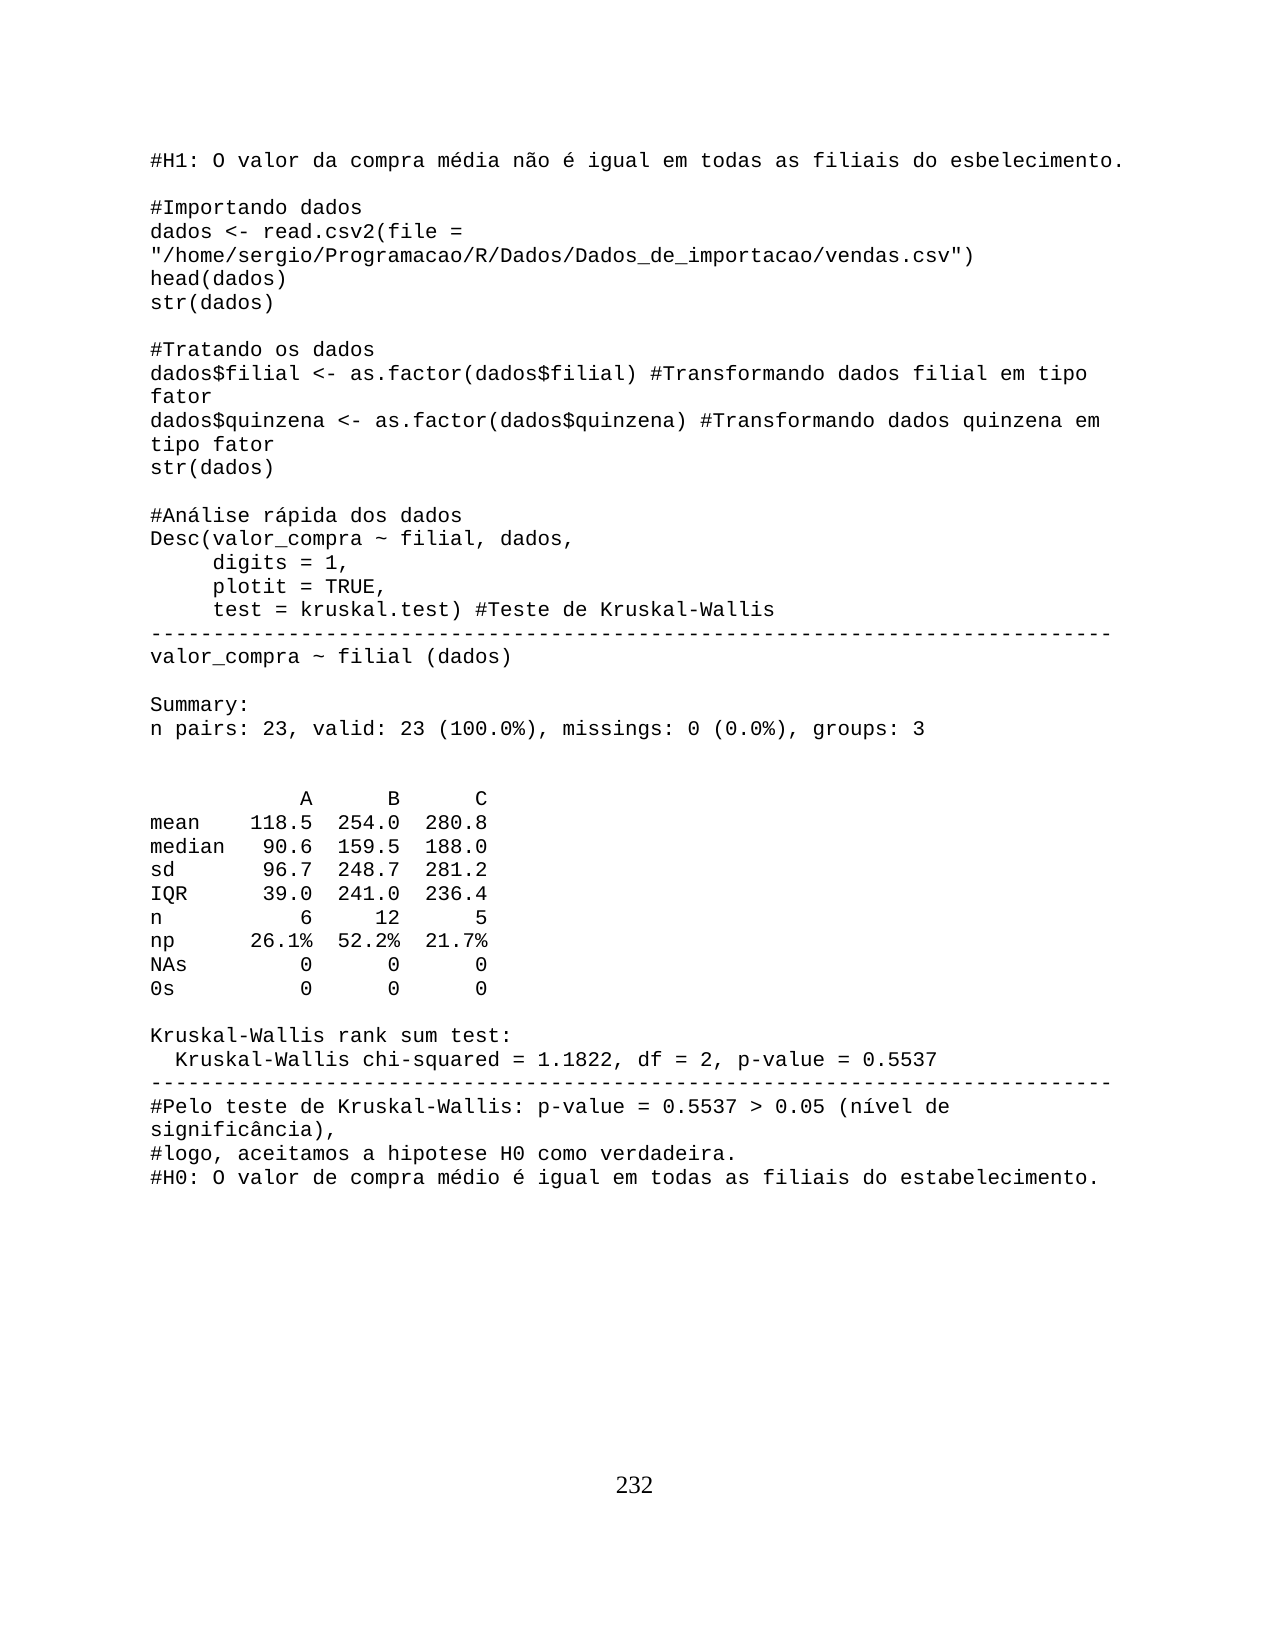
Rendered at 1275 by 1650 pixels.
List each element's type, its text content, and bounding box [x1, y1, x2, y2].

text str(dados) [150, 457, 1125, 481]
text dados$quinzena <- as.factor(dados$quinzena) #Transformando dados quinzena em tipo fator [150, 410, 1125, 457]
text digits = 1, [150, 552, 1125, 576]
text valor_compra ~ filial (dados) [150, 647, 1125, 670]
text #logo, aceitamos a hipotese H0 como verdadeira. [150, 1143, 1125, 1167]
text Kruskal-Wallis rank sum test: [150, 1025, 1125, 1048]
text Desc(valor_compra ~ filial, dados, [150, 528, 1125, 552]
text #Pelo teste de Kruskal-Wallis: p-value = 0.5537 > 0.05 (nível de significância), [150, 1096, 1125, 1143]
text dados <- read.csv2(file = "/home/sergio/Programacao/R/Dados/Dados_de_importacao/vendas.csv") [150, 221, 1125, 268]
text #Análise rápida dos dados [150, 505, 1125, 528]
text str(dados) [150, 292, 1125, 316]
text plotit = TRUE, [150, 576, 1125, 599]
text ----------------------------------------------------------------------------- [150, 623, 1125, 647]
text n 6 12 5 [150, 907, 1125, 930]
text mean 118.5 254.0 280.8 [150, 812, 1125, 836]
text IQR 39.0 241.0 236.4 [150, 883, 1125, 907]
text A B C [150, 788, 1125, 812]
text head(dados) [150, 268, 1125, 292]
text test = kruskal.test) #Teste de Kruskal-Wallis [150, 599, 1125, 623]
text Kruskal-Wallis chi-squared = 1.1822, df = 2, p-value = 0.5537 [150, 1048, 1125, 1072]
text dados$filial <- as.factor(dados$filial) #Transformando dados filial em tipo fator [150, 363, 1125, 410]
text #Importando dados [150, 197, 1125, 221]
text #Tratando os dados [150, 339, 1125, 363]
text #H0: O valor de compra médio é igual em todas as filiais do estabelecimento. [150, 1167, 1125, 1190]
text 0s 0 0 0 [150, 978, 1125, 1001]
text NAs 0 0 0 [150, 954, 1125, 978]
text ----------------------------------------------------------------------------- [150, 1072, 1125, 1096]
text n pairs: 23, valid: 23 (100.0%), missings: 0 (0.0%), groups: 3 [150, 717, 1125, 741]
text median 90.6 159.5 188.0 [150, 836, 1125, 859]
text Summary: [150, 694, 1125, 717]
text #H1: O valor da compra média não é igual em todas as filiais do esbelecimento. [150, 150, 1125, 174]
text sd 96.7 248.7 281.2 [150, 859, 1125, 883]
text np 26.1% 52.2% 21.7% [150, 930, 1125, 954]
